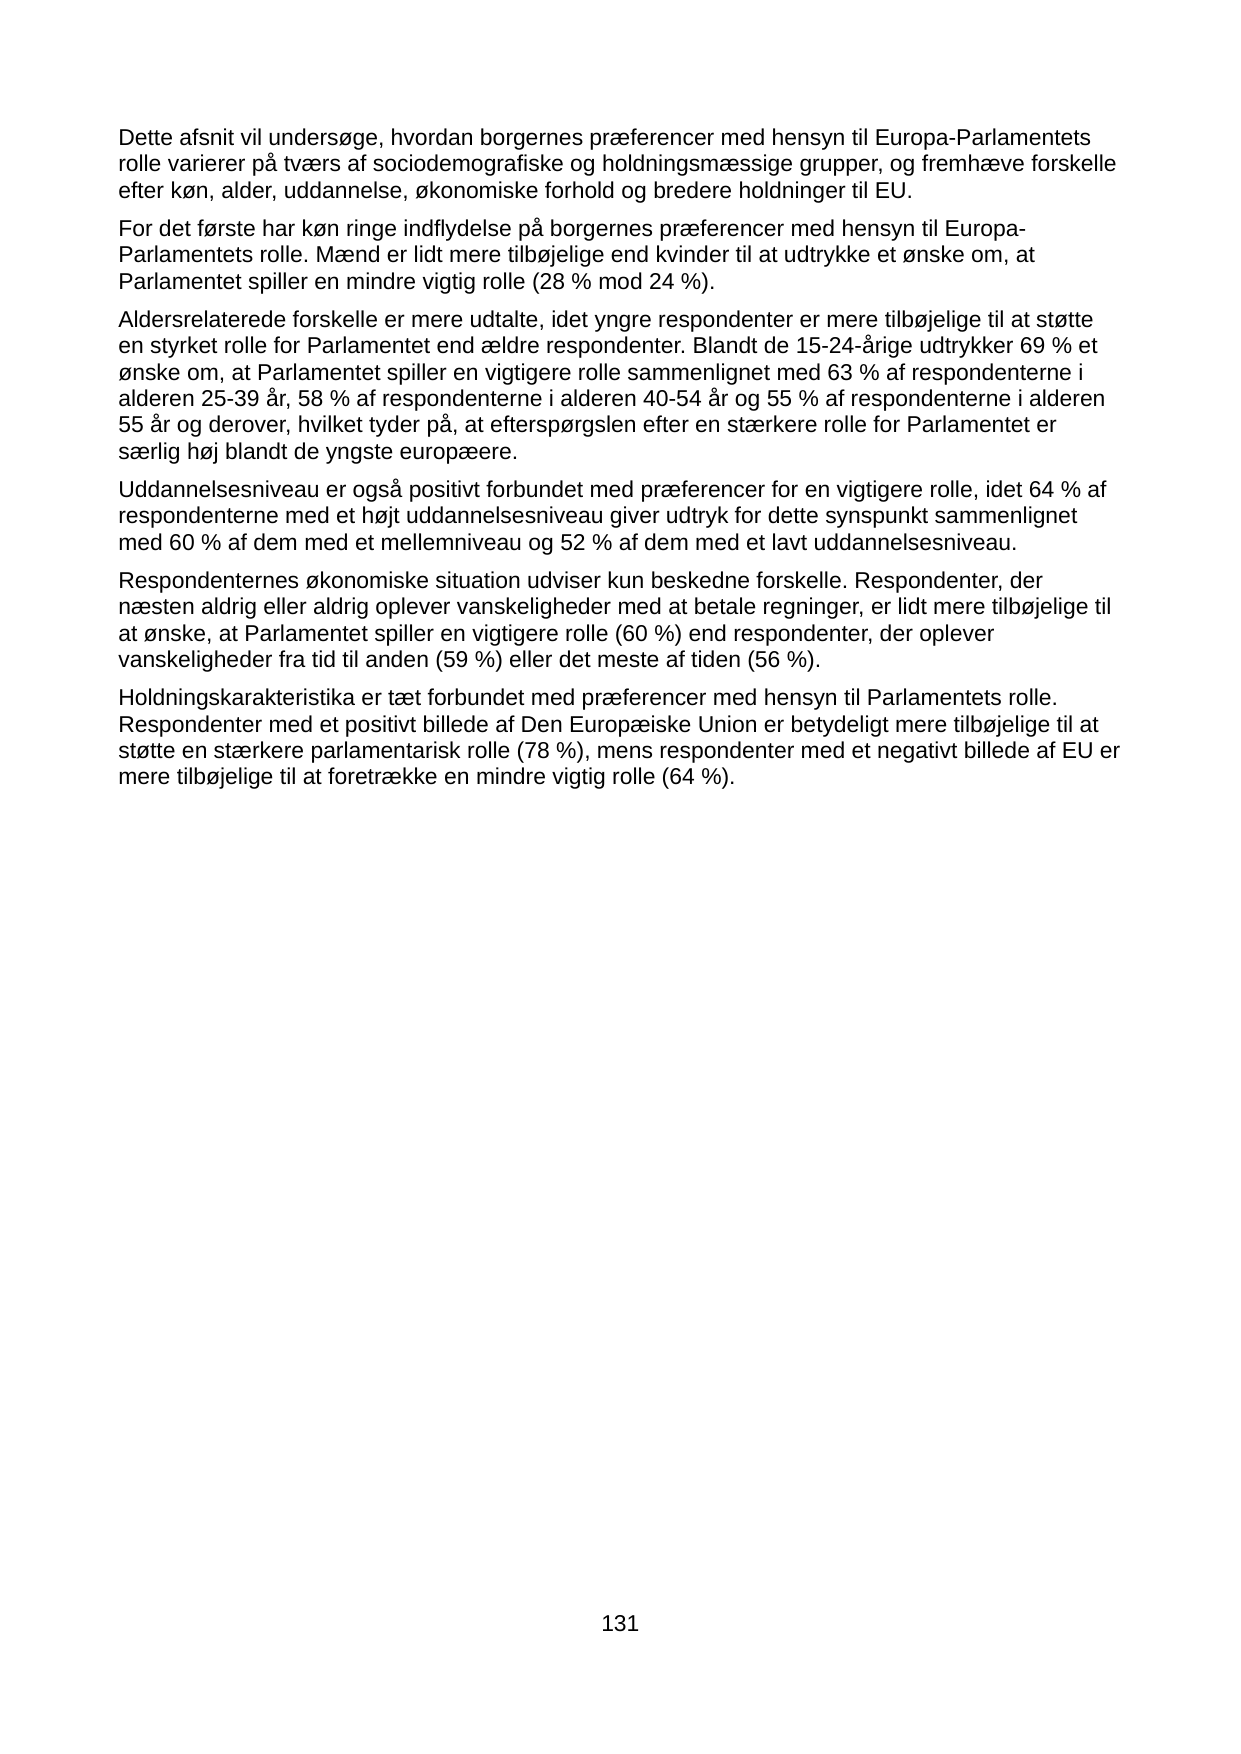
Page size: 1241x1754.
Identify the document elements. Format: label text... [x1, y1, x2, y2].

text For det første har køn ringe indflydelse på borgernes præferencer med hensyn til Europa-Parlamentets rolle. Mænd er lidt mere tilbøjelige end kvinder til at udtrykke et ønske om, at Parlamentet spiller en mindre vigtig rolle (28 % mod 24 %). [118, 215, 1122, 294]
text Holdningskarakteristika er tæt forbundet med præferencer med hensyn til Parlamentets rolle. Respondenter med et positivt billede af Den Europæiske Union er betydeligt mere tilbøjelige til at støtte en stærkere parlamentarisk rolle (78 %), mens respondenter med et negativt billede af EU er mere tilbøjelige til at foretrække en mindre vigtig rolle (64 %). [118, 684, 1122, 789]
text Aldersrelaterede forskelle er mere udtalte, idet yngre respondenter er mere tilbøjelige til at støtte en styrket rolle for Parlamentet end ældre respondenter. Blandt de 15-24-årige udtrykker 69 % et ønske om, at Parlamentet spiller en vigtigere rolle sammenlignet med 63 % af respondenterne i alderen 25-39 år, 58 % af respondenterne i alderen 40-54 år og 55 % af respondenterne i alderen 55 år og derover, hvilket tyder på, at efterspørgslen efter en stærkere rolle for Parlamentet er særlig høj blandt de yngste europæere. [118, 306, 1122, 464]
text Uddannelsesniveau er også positivt forbundet med præferencer for en vigtigere rolle, idet 64 % af respondenterne med et højt uddannelsesniveau giver udtryk for dette synspunkt sammenlignet med 60 % af dem med et mellemniveau og 52 % af dem med et lavt uddannelsesniveau. [118, 476, 1122, 555]
text Dette afsnit vil undersøge, hvordan borgernes præferencer med hensyn til Europa-Parlamentets rolle varierer på tværs af sociodemografiske og holdningsmæssige grupper, og fremhæve forskelle efter køn, alder, uddannelse, økonomiske forhold og bredere holdninger til EU. [118, 124, 1122, 203]
text Respondenternes økonomiske situation udviser kun beskedne forskelle. Respondenter, der næsten aldrig eller aldrig oplever vanskeligheder med at betale regninger, er lidt mere tilbøjelige til at ønske, at Parlamentet spiller en vigtigere rolle (60 %) end respondenter, der oplever vanskeligheder fra tid til anden (59 %) eller det meste af tiden (56 %). [118, 567, 1122, 672]
